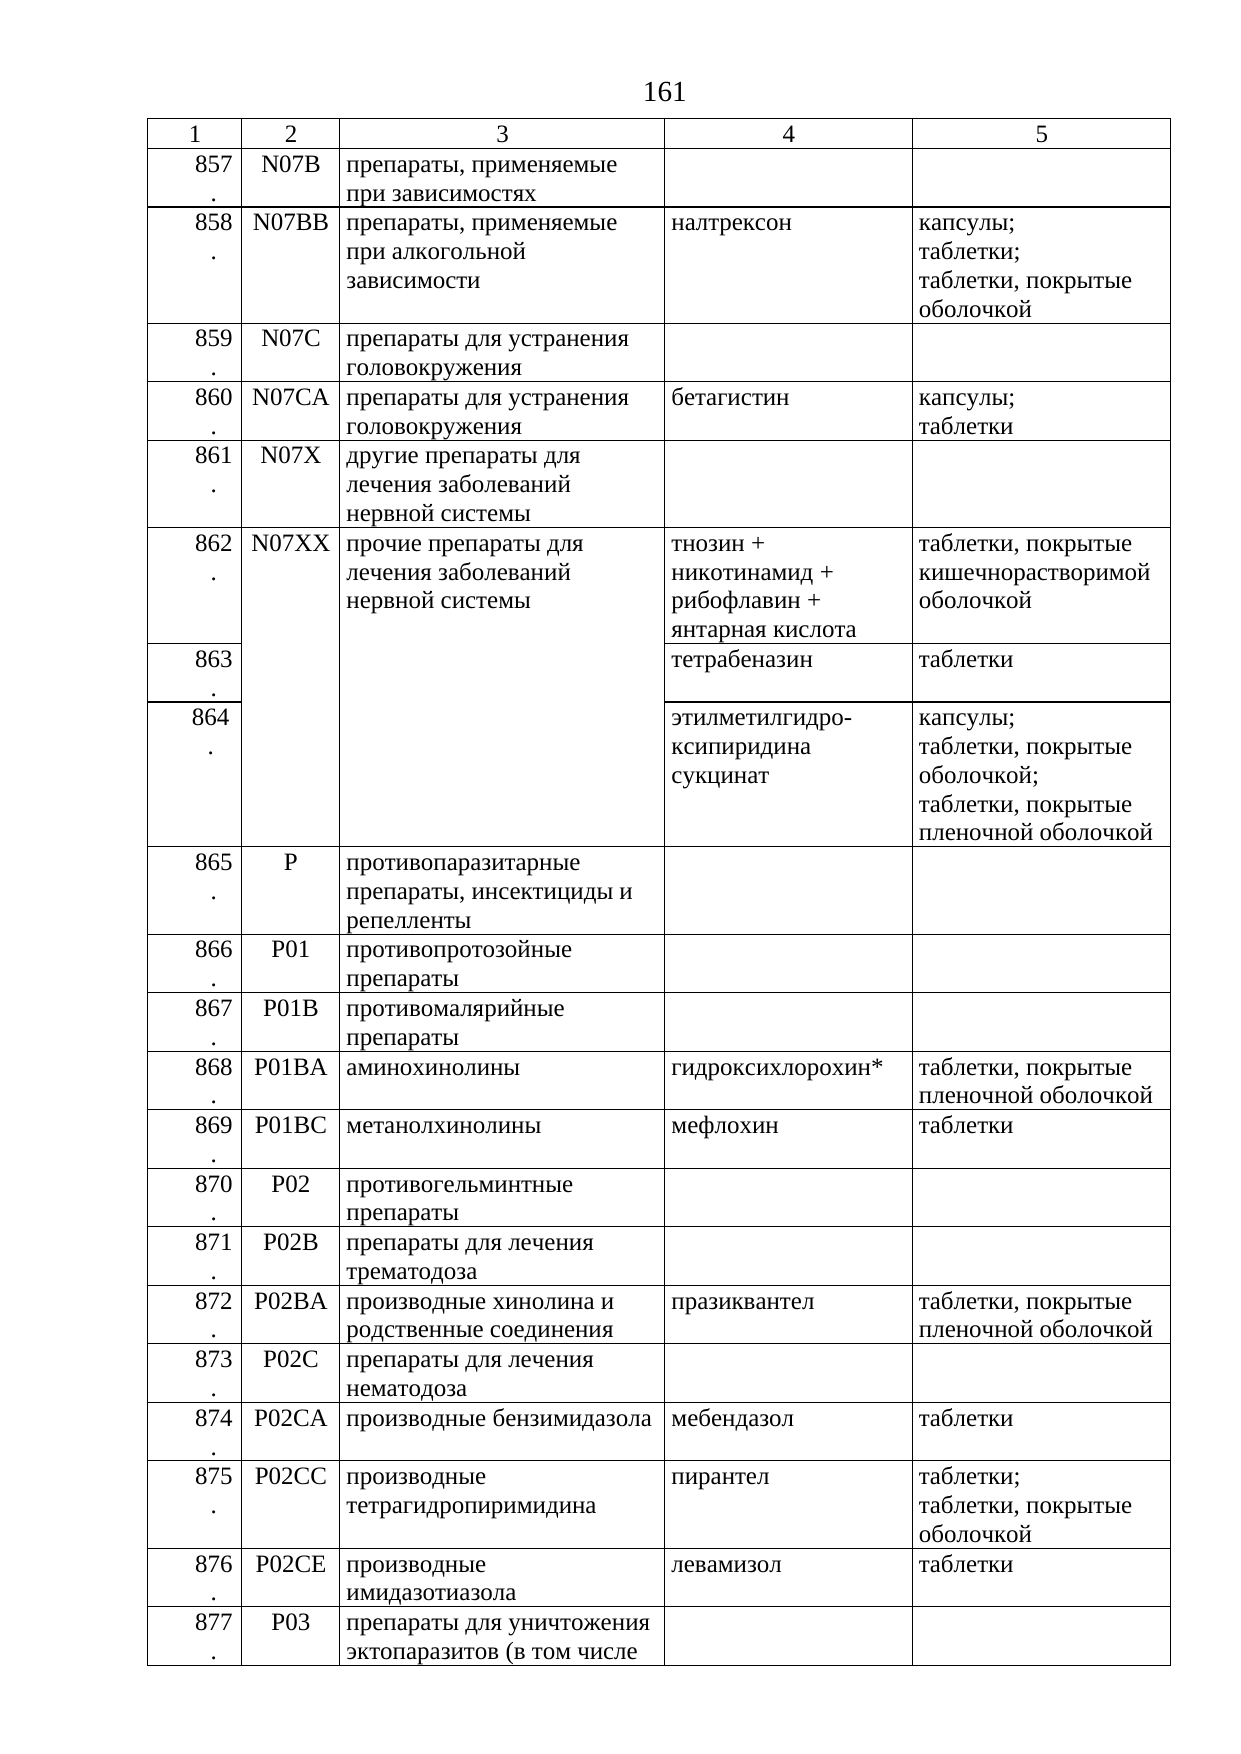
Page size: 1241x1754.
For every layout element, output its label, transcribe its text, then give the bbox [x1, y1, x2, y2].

table_cell препараты для лечения трематодоза [340, 1227, 664, 1285]
table_cell [148, 993, 241, 1051]
table_cell гидроксихлорохин* [665, 1052, 912, 1109]
table_cell [148, 1403, 241, 1460]
table_cell P02BA [242, 1286, 339, 1343]
table_cell таблетки [913, 1110, 1170, 1168]
table_cell [148, 382, 241, 439]
table_cell таблетки [913, 1403, 1170, 1460]
table_cell метанолхинолины [340, 1110, 664, 1168]
table_cell производные имидазотиазола [340, 1549, 664, 1606]
table_cell [148, 1052, 241, 1109]
table_cell таблетки, покрытые пленочной оболочкой [913, 1286, 1170, 1343]
table_cell [665, 1169, 912, 1226]
table_cell P01B [242, 993, 339, 1051]
table_cell P [242, 847, 339, 933]
table_cell [913, 324, 1170, 381]
table_cell [148, 935, 241, 992]
table_cell [340, 701, 664, 846]
table_cell [665, 149, 912, 206]
table_cell производные бензимидазола [340, 1403, 664, 1460]
table_cell N07B [242, 149, 339, 206]
table_cell бетагистин [665, 382, 912, 439]
table_cell [913, 1344, 1170, 1402]
table_cell N07BB [242, 208, 339, 322]
table_cell [148, 1461, 241, 1548]
table_cell препараты, применяемые при зависимостях [340, 149, 664, 206]
table_cell препараты для уничтожения эктопаразитов (в том числе [340, 1607, 664, 1665]
table_cell N07XX [242, 528, 339, 643]
table_cell таблетки, покрытые пленочной оболочкой [913, 1052, 1170, 1109]
table_header 1 [148, 119, 241, 148]
table_cell противомалярийные препараты [340, 993, 664, 1051]
table_cell [913, 1227, 1170, 1285]
table_cell [148, 644, 241, 701]
table_cell мефлохин [665, 1110, 912, 1168]
table_cell капсулы; таблетки; таблетки, покрытые оболочкой [913, 208, 1170, 322]
table_header 2 [242, 119, 339, 148]
table_cell N07C [242, 324, 339, 381]
table_cell [913, 993, 1170, 1051]
table_cell N07X [242, 441, 339, 527]
table_cell [148, 528, 241, 643]
table_cell капсулы; таблетки [913, 382, 1170, 439]
table_cell P02CE [242, 1549, 339, 1606]
table_cell аминохинолины [340, 1052, 664, 1109]
table_cell капсулы; таблетки, покрытые оболочкой; таблетки, покрытые пленочной оболочкой [913, 703, 1170, 846]
table_cell празиквантел [665, 1286, 912, 1343]
table_cell пирантел [665, 1461, 912, 1548]
table_cell [148, 847, 241, 933]
table_cell P01BC [242, 1110, 339, 1168]
table_cell [148, 1344, 241, 1402]
table_cell [148, 1227, 241, 1285]
table_cell [665, 1344, 912, 1402]
table_cell [148, 324, 241, 381]
table_cell левамизол [665, 1549, 912, 1606]
table_cell [148, 208, 241, 322]
table_cell противопротозойные препараты [340, 935, 664, 992]
table_cell прочие препараты для лечения заболеваний нервной системы [340, 528, 664, 643]
table_cell P01BA [242, 1052, 339, 1109]
table_cell налтрексон [665, 208, 912, 322]
table_cell производные хинолина и родственные соединения [340, 1286, 664, 1343]
table_cell производные тетрагидропиримидина [340, 1461, 664, 1548]
table_cell этилметилгидро-ксипиридина сукцинат [665, 703, 912, 846]
table_cell [148, 1286, 241, 1343]
table_cell [665, 847, 912, 933]
table_cell [665, 993, 912, 1051]
table_cell [665, 935, 912, 992]
table_cell [148, 1110, 241, 1168]
table_cell [913, 441, 1170, 527]
table_cell [148, 1169, 241, 1226]
table_cell [913, 847, 1170, 933]
table_cell [913, 935, 1170, 992]
table_cell [148, 703, 241, 846]
table_cell таблетки [913, 1549, 1170, 1606]
table_cell [913, 1607, 1170, 1665]
table_cell другие препараты для лечения заболеваний нервной системы [340, 441, 664, 527]
table_cell P02CC [242, 1461, 339, 1548]
table_cell [665, 1227, 912, 1285]
table_cell [242, 701, 339, 846]
table_cell [242, 643, 339, 701]
table_cell [148, 149, 241, 206]
table_cell мебендазол [665, 1403, 912, 1460]
table_cell таблетки, покрытые кишечнорастворимой оболочкой [913, 528, 1170, 643]
table_cell препараты для лечения нематодоза [340, 1344, 664, 1402]
table_cell P02 [242, 1169, 339, 1226]
table_cell тетрабеназин [665, 644, 912, 701]
table_header 5 [913, 119, 1170, 148]
table_cell тнозин + никотинамид + рибофлавин + янтарная кислота [665, 528, 912, 643]
table_cell препараты, применяемые при алкогольной зависимости [340, 208, 664, 322]
table_cell [913, 1169, 1170, 1226]
table_cell [913, 149, 1170, 206]
table_header 4 [665, 119, 912, 148]
table_cell P02CA [242, 1403, 339, 1460]
table_cell противогельминтные препараты [340, 1169, 664, 1226]
table_cell [148, 1549, 241, 1606]
table_cell [340, 643, 664, 701]
table_cell [665, 441, 912, 527]
table_cell препараты для устранения головокружения [340, 382, 664, 439]
table_cell N07CA [242, 382, 339, 439]
table_cell таблетки; таблетки, покрытые оболочкой [913, 1461, 1170, 1548]
table_cell [665, 1607, 912, 1665]
table_cell [148, 1607, 241, 1665]
table_cell таблетки [913, 644, 1170, 701]
table_cell препараты для устранения головокружения [340, 324, 664, 381]
table_header 3 [340, 119, 664, 148]
table_cell [665, 324, 912, 381]
table_cell P01 [242, 935, 339, 992]
table_cell [148, 441, 241, 527]
table_cell P02B [242, 1227, 339, 1285]
table_cell P02C [242, 1344, 339, 1402]
table_cell P03 [242, 1607, 339, 1665]
table_cell противопаразитарные препараты, инсектициды и репелленты [340, 847, 664, 933]
